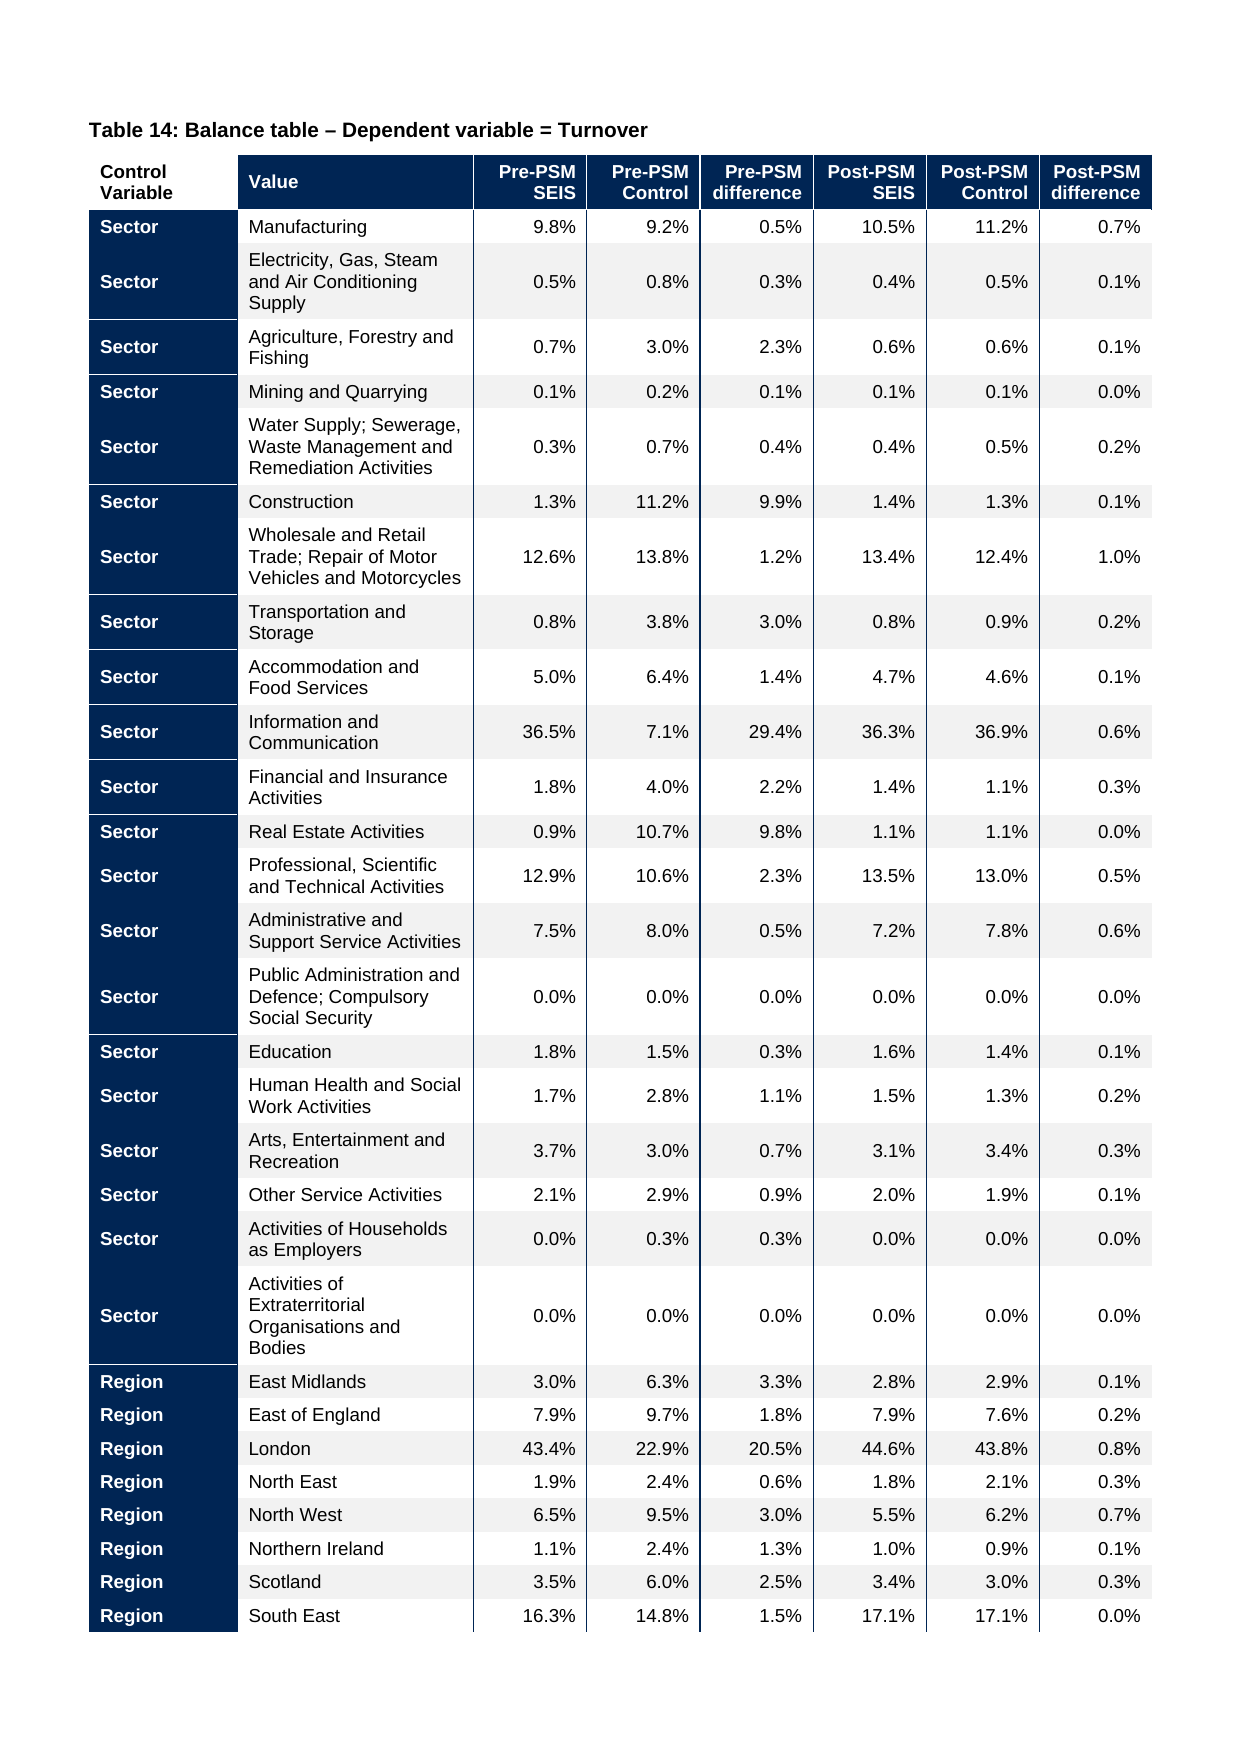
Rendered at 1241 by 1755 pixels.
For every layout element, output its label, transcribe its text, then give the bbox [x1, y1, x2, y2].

table_cell 0.0% [474, 1211, 586, 1266]
table_cell 1.5% [587, 1035, 699, 1068]
table_cell Sector [89, 243, 237, 319]
table_cell 2.0% [814, 1178, 926, 1211]
table_cell 0.8% [814, 595, 926, 649]
table_cell 0.1% [474, 375, 586, 408]
table_cell 0.0% [1040, 1211, 1152, 1266]
table_cell 2.4% [587, 1465, 699, 1498]
table_cell 0.3% [1040, 760, 1152, 814]
table_cell 1.1% [701, 1068, 813, 1123]
table_cell 1.1% [927, 760, 1039, 814]
table_cell 2.8% [587, 1068, 699, 1123]
table_cell 7.2% [814, 903, 926, 958]
table_cell 9.5% [587, 1498, 699, 1532]
table_cell 0.9% [701, 1178, 813, 1211]
table_cell Human Health and Social Work Activities [238, 1068, 473, 1123]
table_cell 0.3% [474, 408, 586, 484]
table_cell Public Administration and Defence; Compulsory Social Security [238, 958, 473, 1034]
table_cell 12.6% [474, 518, 586, 594]
table_cell Sector [89, 518, 237, 594]
table_cell Mining and Quarrying [238, 375, 473, 408]
table_cell 0.0% [701, 1266, 813, 1364]
table_cell Sector [89, 958, 237, 1034]
table_cell 0.0% [1040, 815, 1152, 848]
table_cell 2.8% [814, 1365, 926, 1398]
table_cell 7.8% [927, 903, 1039, 958]
table_cell 7.9% [814, 1398, 926, 1431]
table_cell 2.4% [587, 1532, 699, 1565]
table_cell Region [89, 1498, 237, 1532]
table_cell 0.0% [814, 1266, 926, 1364]
table_cell Region [89, 1365, 237, 1398]
table_header Pre-PSM Control [587, 155, 699, 209]
table_cell 0.1% [1040, 243, 1152, 319]
table_cell Electricity, Gas, Steam and Air Conditioning Supply [238, 243, 473, 319]
table_cell 0.0% [1040, 1266, 1152, 1364]
table_cell Sector [89, 1068, 237, 1123]
table_cell 0.5% [701, 903, 813, 958]
table_cell 6.0% [587, 1565, 699, 1599]
table_cell 2.2% [701, 760, 813, 814]
table_cell 9.8% [474, 210, 586, 243]
table_cell 36.5% [474, 705, 586, 759]
table_header Pre-PSM SEIS [474, 155, 586, 209]
table_cell 1.4% [927, 1035, 1039, 1068]
table_cell 0.0% [587, 958, 699, 1034]
table_cell 11.2% [927, 210, 1039, 243]
table_cell 1.8% [814, 1465, 926, 1498]
table_cell Activities of Extraterritorial Organisations and Bodies [238, 1266, 473, 1364]
table_cell 1.1% [474, 1532, 586, 1565]
table_cell 12.9% [474, 848, 586, 903]
table_cell 2.1% [474, 1178, 586, 1211]
table_cell 1.3% [927, 485, 1039, 518]
table_cell 0.6% [1040, 705, 1152, 759]
table_cell 1.3% [474, 485, 586, 518]
table_cell Sector [89, 1266, 237, 1364]
table_cell Northern Ireland [238, 1532, 473, 1565]
table_cell Sector [89, 485, 237, 518]
table_cell 9.2% [587, 210, 699, 243]
table_cell 1.8% [474, 1035, 586, 1068]
table_cell 0.5% [927, 243, 1039, 319]
table_cell Arts, Entertainment and Recreation [238, 1123, 473, 1178]
table_cell Sector [89, 650, 237, 704]
table_cell 0.4% [701, 408, 813, 484]
table_cell Region [89, 1431, 237, 1465]
table_cell 0.4% [814, 408, 926, 484]
table_cell 1.4% [814, 760, 926, 814]
table_cell 3.8% [587, 595, 699, 649]
table_cell 1.1% [814, 815, 926, 848]
table_cell 0.0% [1040, 958, 1152, 1034]
table_cell 0.0% [814, 1211, 926, 1266]
table_cell Region [89, 1599, 237, 1632]
table_cell 0.0% [814, 958, 926, 1034]
table_cell 29.4% [701, 705, 813, 759]
table_cell 1.6% [814, 1035, 926, 1068]
table_cell Accommodation and Food Services [238, 650, 473, 704]
table_cell 43.8% [927, 1431, 1039, 1465]
table_cell 1.4% [701, 650, 813, 704]
table_cell 0.1% [1040, 1035, 1152, 1068]
table_cell 7.6% [927, 1398, 1039, 1431]
table_cell 0.3% [701, 243, 813, 319]
table_cell 10.5% [814, 210, 926, 243]
table_cell 0.3% [1040, 1465, 1152, 1498]
table_cell 3.0% [701, 595, 813, 649]
table_cell 1.8% [701, 1398, 813, 1431]
table_cell 4.6% [927, 650, 1039, 704]
table_cell 0.7% [701, 1123, 813, 1178]
table_cell 3.5% [474, 1565, 586, 1599]
table_cell 3.4% [814, 1565, 926, 1599]
table_cell 3.3% [701, 1365, 813, 1398]
table_cell 5.0% [474, 650, 586, 704]
table_cell 3.0% [587, 1123, 699, 1178]
table_cell 8.0% [587, 903, 699, 958]
table_header Post-PSM Control [927, 155, 1039, 209]
table_cell Education [238, 1035, 473, 1068]
table_cell 9.8% [701, 815, 813, 848]
table_cell 0.8% [474, 595, 586, 649]
table_cell 4.7% [814, 650, 926, 704]
table_cell 13.4% [814, 518, 926, 594]
table_cell 1.9% [927, 1178, 1039, 1211]
table_cell Sector [89, 210, 237, 243]
table_header Value [238, 155, 473, 209]
table_cell Professional, Scientific and Technical Activities [238, 848, 473, 903]
table_cell 0.0% [927, 1266, 1039, 1364]
table_cell 0.1% [1040, 650, 1152, 704]
table_cell Sector [89, 848, 237, 903]
table_cell 2.1% [927, 1465, 1039, 1498]
table_cell 13.0% [927, 848, 1039, 903]
table_header Post-PSM SEIS [814, 155, 926, 209]
table_cell 3.0% [587, 320, 699, 374]
table_cell East of England [238, 1398, 473, 1431]
table_cell 2.5% [701, 1565, 813, 1599]
table_cell 1.2% [701, 518, 813, 594]
table_cell 9.9% [701, 485, 813, 518]
table_cell 1.0% [1040, 518, 1152, 594]
table_cell 0.7% [587, 408, 699, 484]
table_cell 44.6% [814, 1431, 926, 1465]
table_cell 9.7% [587, 1398, 699, 1431]
table_cell 3.0% [474, 1365, 586, 1398]
table_cell 6.2% [927, 1498, 1039, 1532]
table_cell 12.4% [927, 518, 1039, 594]
table_cell 0.2% [1040, 408, 1152, 484]
table_cell Other Service Activities [238, 1178, 473, 1211]
table_cell 1.9% [474, 1465, 586, 1498]
table_cell Sector [89, 760, 237, 814]
table_cell 0.3% [587, 1211, 699, 1266]
table_cell 0.3% [701, 1211, 813, 1266]
table_cell 10.7% [587, 815, 699, 848]
table_cell 7.9% [474, 1398, 586, 1431]
table_cell 0.5% [474, 243, 586, 319]
table_cell 1.5% [701, 1599, 813, 1632]
table_cell 0.9% [927, 595, 1039, 649]
table_cell Region [89, 1565, 237, 1599]
table_cell 0.4% [814, 243, 926, 319]
table_cell 0.2% [1040, 1068, 1152, 1123]
table_cell 1.0% [814, 1532, 926, 1565]
table_cell 3.1% [814, 1123, 926, 1178]
table_cell Sector [89, 1035, 237, 1068]
table_cell Scotland [238, 1565, 473, 1599]
table_cell Sector [89, 320, 237, 374]
table_cell 0.1% [1040, 485, 1152, 518]
table_cell 6.4% [587, 650, 699, 704]
table_cell Sector [89, 1178, 237, 1211]
table_cell 0.0% [587, 1266, 699, 1364]
table_cell 6.3% [587, 1365, 699, 1398]
table_cell North West [238, 1498, 473, 1532]
table_cell 0.1% [927, 375, 1039, 408]
table_cell 0.0% [701, 958, 813, 1034]
table_cell Agriculture, Forestry and Fishing [238, 320, 473, 374]
table_cell 0.7% [1040, 210, 1152, 243]
table_cell Sector [89, 1211, 237, 1266]
table_cell 3.0% [927, 1565, 1039, 1599]
table_header Post-PSM difference [1040, 155, 1151, 209]
table_cell 1.5% [814, 1068, 926, 1123]
table_header Control Variable [89, 155, 237, 209]
table_cell Sector [89, 595, 237, 649]
table_cell 0.1% [814, 375, 926, 408]
table_cell 0.6% [1040, 903, 1152, 958]
table_cell 0.2% [587, 375, 699, 408]
subtitle Table 14: Balance table – Dependent variable = Turnover [89, 118, 915, 142]
table_cell 0.0% [927, 1211, 1039, 1266]
table_cell Sector [89, 903, 237, 958]
table_cell 2.3% [701, 848, 813, 903]
table_cell 20.5% [701, 1431, 813, 1465]
table_cell 6.5% [474, 1498, 586, 1532]
table_header Pre-PSM difference [701, 155, 813, 209]
table_cell 0.6% [927, 320, 1039, 374]
table_cell 3.0% [701, 1498, 813, 1532]
table_cell Activities of Households as Employers [238, 1211, 473, 1266]
table_cell 3.7% [474, 1123, 586, 1178]
table_cell 0.2% [1040, 595, 1152, 649]
table_cell East Midlands [238, 1365, 473, 1398]
table_cell Sector [89, 375, 237, 408]
table_cell 0.8% [587, 243, 699, 319]
table_cell Real Estate Activities [238, 815, 473, 848]
table_cell 0.1% [1040, 1178, 1152, 1211]
table_cell Sector [89, 815, 237, 848]
table_cell Transportation and Storage [238, 595, 473, 649]
table_cell 0.1% [1040, 1365, 1152, 1398]
table_cell 0.0% [1040, 375, 1152, 408]
table_cell 0.1% [1040, 1532, 1152, 1565]
table_cell 17.1% [814, 1599, 926, 1632]
table_cell 0.3% [701, 1035, 813, 1068]
table_cell 1.4% [814, 485, 926, 518]
table_cell 1.3% [927, 1068, 1039, 1123]
table_cell 11.2% [587, 485, 699, 518]
table_cell 0.9% [474, 815, 586, 848]
table_cell Administrative and Support Service Activities [238, 903, 473, 958]
table_cell 0.0% [474, 958, 586, 1034]
table_cell 0.5% [701, 210, 813, 243]
table_cell 13.5% [814, 848, 926, 903]
table_cell 5.5% [814, 1498, 926, 1532]
table_cell 4.0% [587, 760, 699, 814]
table_cell Region [89, 1398, 237, 1431]
table_cell 43.4% [474, 1431, 586, 1465]
table_cell 0.6% [701, 1465, 813, 1498]
table_cell North East [238, 1465, 473, 1498]
table_cell 10.6% [587, 848, 699, 903]
table_cell Information and Communication [238, 705, 473, 759]
table_cell 0.8% [1040, 1431, 1152, 1465]
table_cell Region [89, 1465, 237, 1498]
table_cell 0.1% [1040, 320, 1152, 374]
table_cell Financial and Insurance Activities [238, 760, 473, 814]
table_cell 0.5% [1040, 848, 1152, 903]
table_cell Manufacturing [238, 210, 473, 243]
table_cell 0.0% [474, 1266, 586, 1364]
table_cell 2.9% [927, 1365, 1039, 1398]
table_cell 1.8% [474, 760, 586, 814]
table_cell 0.9% [927, 1532, 1039, 1565]
table_cell 2.9% [587, 1178, 699, 1211]
table_cell South East [238, 1599, 473, 1632]
table_cell 13.8% [587, 518, 699, 594]
table_cell 22.9% [587, 1431, 699, 1465]
table_cell 0.0% [1040, 1599, 1152, 1632]
table_cell 1.7% [474, 1068, 586, 1123]
table_cell 0.7% [474, 320, 586, 374]
table_cell 14.8% [587, 1599, 699, 1632]
table_cell 0.7% [1040, 1498, 1152, 1532]
table_cell 36.9% [927, 705, 1039, 759]
table_cell 7.5% [474, 903, 586, 958]
table_cell Wholesale and Retail Trade; Repair of Motor Vehicles and Motorcycles [238, 518, 473, 594]
table_cell Sector [89, 705, 237, 759]
table_cell Construction [238, 485, 473, 518]
table_cell Sector [89, 408, 237, 484]
table_cell 0.0% [927, 958, 1039, 1034]
table_cell 2.3% [701, 320, 813, 374]
table_cell 0.3% [1040, 1123, 1152, 1178]
table_cell 0.3% [1040, 1565, 1152, 1599]
table_cell 0.5% [927, 408, 1039, 484]
table_cell 0.1% [701, 375, 813, 408]
table_cell Water Supply; Sewerage, Waste Management and Remediation Activities [238, 408, 473, 484]
table_cell 1.1% [927, 815, 1039, 848]
table_cell 36.3% [814, 705, 926, 759]
table_cell 0.6% [814, 320, 926, 374]
table_cell Sector [89, 1123, 237, 1178]
table_cell 1.3% [701, 1532, 813, 1565]
table_cell 7.1% [587, 705, 699, 759]
table_cell London [238, 1431, 473, 1465]
table_cell 17.1% [927, 1599, 1039, 1632]
table_cell 16.3% [474, 1599, 586, 1632]
table_cell 0.2% [1040, 1398, 1152, 1431]
table_cell 3.4% [927, 1123, 1039, 1178]
table_cell Region [89, 1532, 237, 1565]
